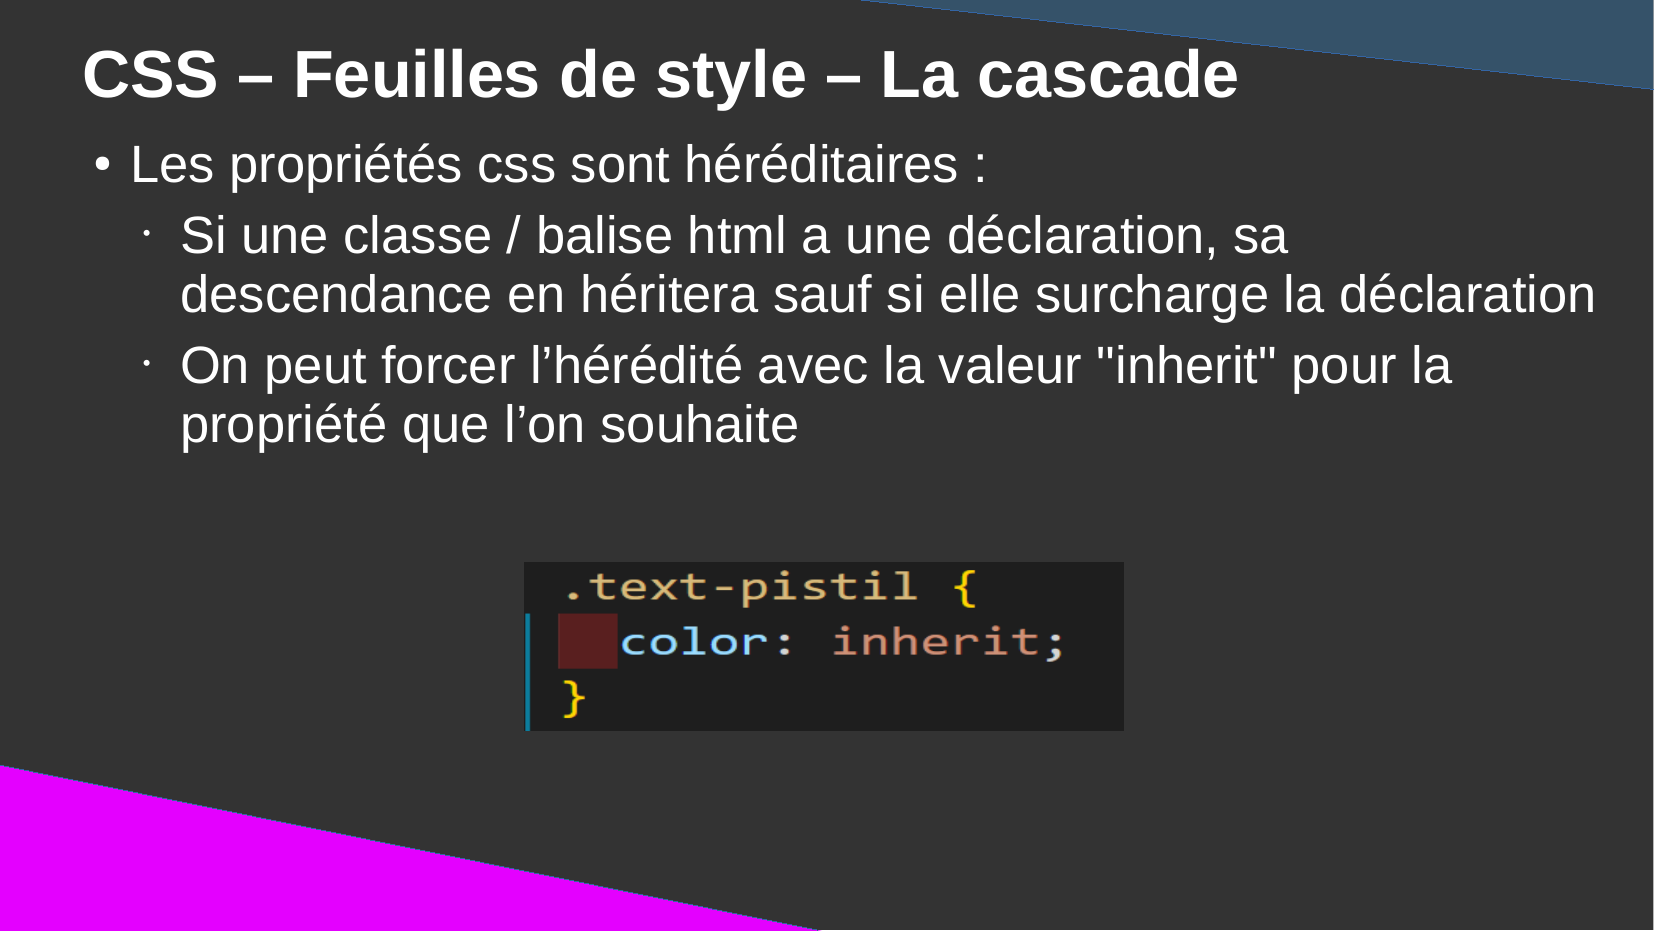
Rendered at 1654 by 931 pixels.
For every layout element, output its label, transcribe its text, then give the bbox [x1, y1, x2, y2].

text_box [861, 0, 1654, 90]
text_box [0, 765, 823, 931]
list Les propriétés css sont héréditaires : Si une classe / balise html a une déclaration, sa descendance en héritera sauf si elle surcharge la déclaration On peut forcer l’hérédité avec la valeur "inherit" pour la propriété que l’on souhaite [80, 135, 1605, 507]
picture [524, 562, 1124, 732]
title CSS – Feuilles de style – La cascade [82, 37, 1571, 122]
